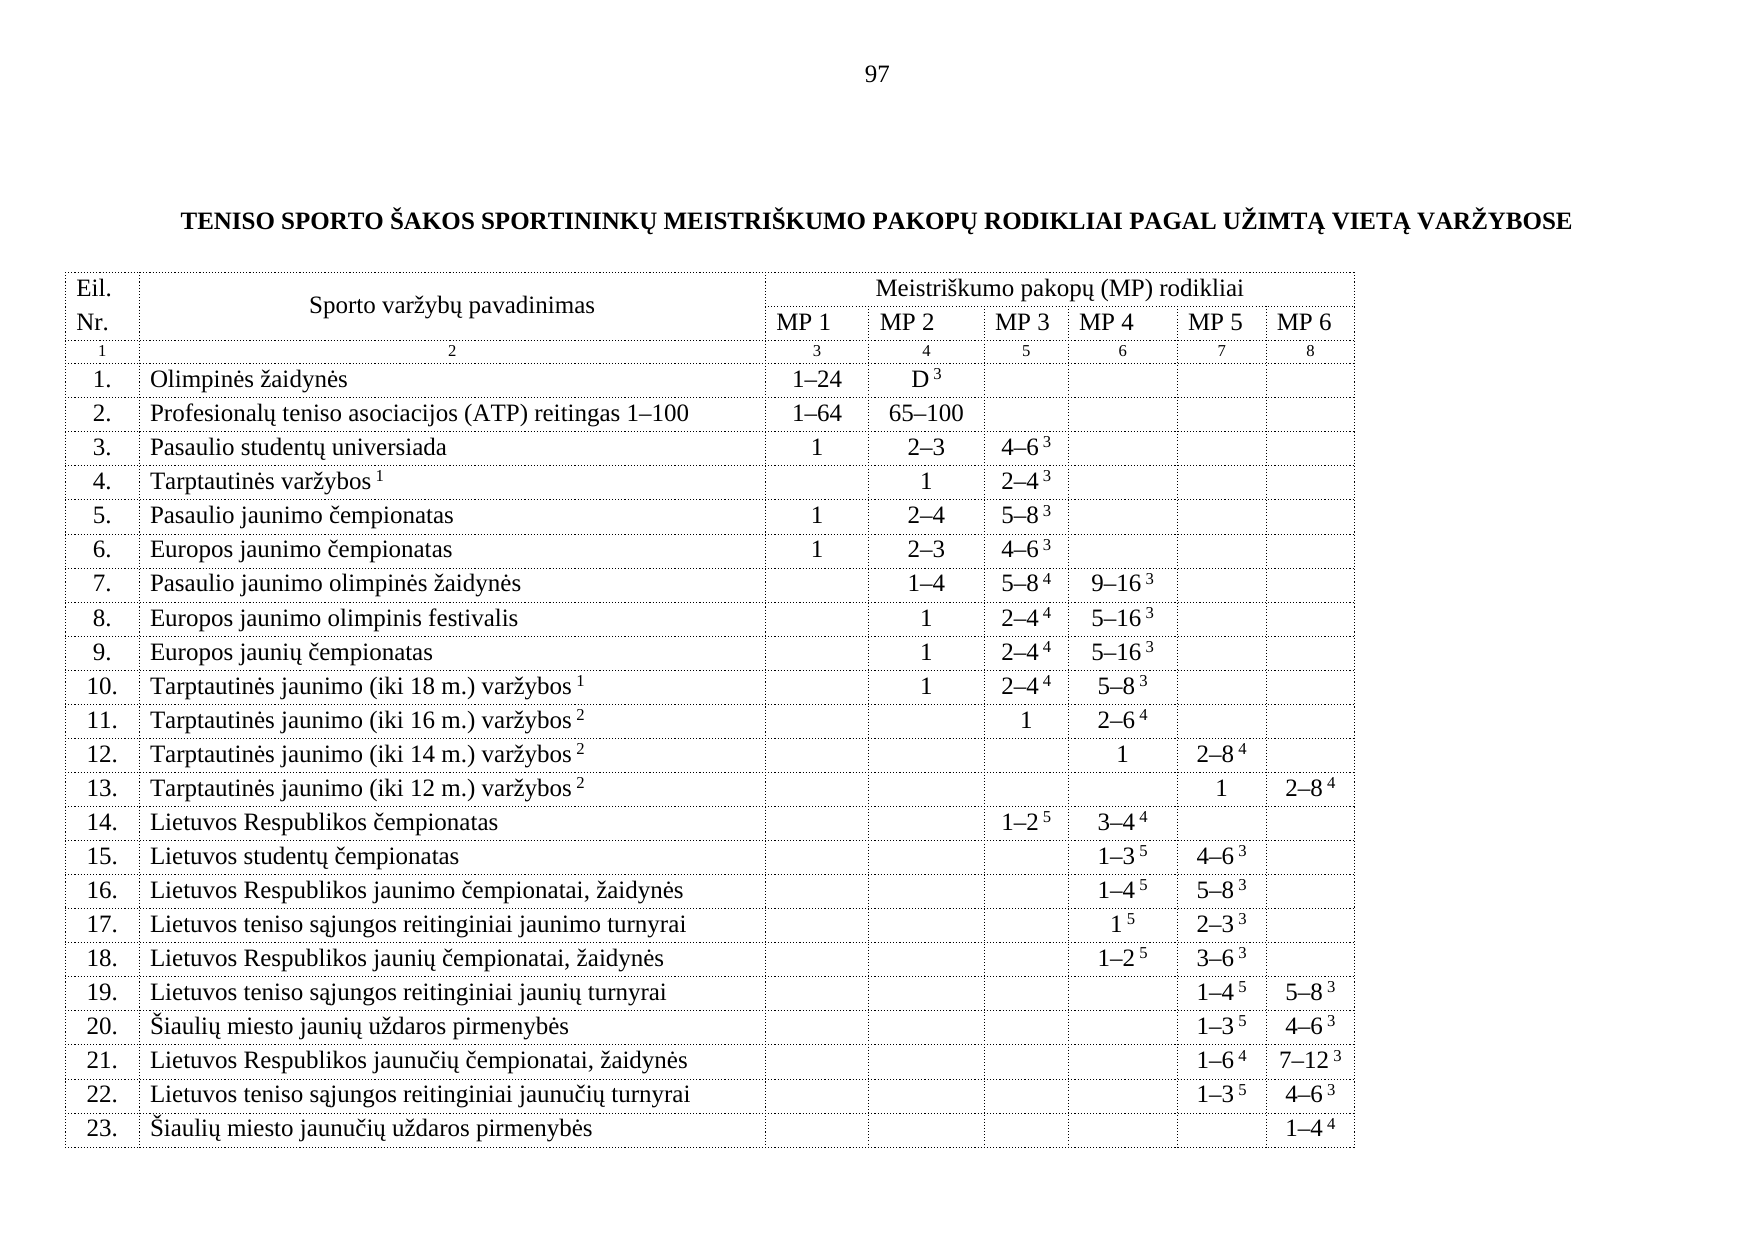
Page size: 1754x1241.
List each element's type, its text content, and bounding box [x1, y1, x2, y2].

table_cell 4–6 3 [1266, 1010, 1355, 1044]
table_cell [1177, 431, 1266, 465]
table_cell 3–6 3 [1177, 942, 1266, 976]
table_cell 1–2 5 [1068, 942, 1177, 976]
table_cell 5–8 3 [1177, 874, 1266, 908]
table_cell 11. [66, 704, 139, 738]
table_cell [1177, 499, 1266, 533]
table_cell Lietuvos Respublikos jaunučių čempionatai, žaidynės [139, 1044, 765, 1078]
table_cell [1068, 363, 1177, 397]
table_cell [1266, 363, 1355, 397]
table_cell 65–100 [869, 397, 984, 431]
table_cell 2–4 3 [984, 465, 1068, 499]
table_cell [1266, 534, 1355, 567]
table_cell Šiaulių miesto jaunučių uždaros pirmenybės [139, 1113, 765, 1147]
table_cell 1 [66, 340, 139, 363]
table_cell 1 [869, 636, 984, 670]
table_cell 5–8 3 [1068, 670, 1177, 704]
table_cell 4–6 3 [1177, 840, 1266, 874]
table_header Eil. Nr. [66, 272, 139, 340]
table_cell 2–4 4 [984, 636, 1068, 670]
table_cell 1–3 5 [1068, 840, 1177, 874]
table_cell [1177, 636, 1266, 670]
table_cell Tarptautinės varžybos 1 [139, 465, 765, 499]
table_cell [869, 976, 984, 1010]
table_cell [984, 1044, 1068, 1078]
table_cell Europos jaunimo čempionatas [139, 534, 765, 567]
table_cell 2–4 4 [984, 670, 1068, 704]
table_cell Lietuvos teniso sąjungos reitinginiai jaunimo turnyrai [139, 908, 765, 942]
table_cell [765, 704, 869, 738]
table_cell 2–3 [869, 431, 984, 465]
table_cell 21. [66, 1044, 139, 1078]
table_cell 1–3 5 [1177, 1079, 1266, 1112]
table_cell [869, 1010, 984, 1044]
table_cell Profesionalų teniso asociacijos (ATP) reitingas 1–100 [139, 397, 765, 431]
table_cell [869, 738, 984, 772]
table_cell [1266, 602, 1355, 636]
table_cell [765, 942, 869, 976]
table_cell 4. [66, 465, 139, 499]
table_cell 6 [1068, 340, 1177, 363]
table_cell 5–16 3 [1068, 636, 1177, 670]
table_cell 1–6 4 [1177, 1044, 1266, 1078]
table_cell 22. [66, 1079, 139, 1112]
table_cell Pasaulio jaunimo olimpinės žaidynės [139, 568, 765, 602]
table_cell [1068, 499, 1177, 533]
table_cell [765, 874, 869, 908]
table_cell [1266, 704, 1355, 738]
table_cell [869, 704, 984, 738]
table_cell 2–8 4 [1266, 772, 1355, 806]
table_cell [765, 1044, 869, 1078]
table_cell Lietuvos Respublikos jaunių čempionatai, žaidynės [139, 942, 765, 976]
table_cell Lietuvos studentų čempionatas [139, 840, 765, 874]
table_cell 2–6 4 [1068, 704, 1177, 738]
table_cell [765, 772, 869, 806]
table_cell 1 [1177, 772, 1266, 806]
table_cell [1266, 738, 1355, 772]
table_cell 1–64 [765, 397, 869, 431]
table_cell [1177, 602, 1266, 636]
table_cell 4 [869, 340, 984, 363]
table_cell [765, 806, 869, 840]
table_cell 4–6 3 [984, 534, 1068, 567]
table_cell D 3 [869, 363, 984, 397]
table_cell [869, 1044, 984, 1078]
table_header Meistriškumo pakopų (MP) rodikliai [765, 272, 1355, 306]
table_cell Lietuvos Respublikos čempionatas [139, 806, 765, 840]
table_cell [765, 670, 869, 704]
table_header Sporto varžybų pavadinimas [139, 272, 765, 340]
table_cell [765, 1113, 869, 1147]
table_cell 2. [66, 397, 139, 431]
table_cell 18. [66, 942, 139, 976]
table_cell [1068, 1044, 1177, 1078]
table_cell [869, 874, 984, 908]
table_cell [1266, 840, 1355, 874]
table_cell 1 [765, 499, 869, 533]
table_cell 2–4 [869, 499, 984, 533]
table_cell 2–3 3 [1177, 908, 1266, 942]
table_cell Lietuvos teniso sąjungos reitinginiai jaunių turnyrai [139, 976, 765, 1010]
table_cell [1177, 1113, 1266, 1147]
table_cell 1 [869, 602, 984, 636]
table_cell [1068, 397, 1177, 431]
table_cell Tarptautinės jaunimo (iki 14 m.) varžybos 2 [139, 738, 765, 772]
table_cell 5–8 3 [984, 499, 1068, 533]
table_cell 3. [66, 431, 139, 465]
table_cell [765, 636, 869, 670]
table_cell Pasaulio jaunimo čempionatas [139, 499, 765, 533]
table_cell [1177, 465, 1266, 499]
table_cell [1266, 499, 1355, 533]
table_cell [869, 806, 984, 840]
table_cell 2–4 4 [984, 602, 1068, 636]
table_cell 4–6 3 [984, 431, 1068, 465]
table_cell 5–16 3 [1068, 602, 1177, 636]
table_cell [869, 840, 984, 874]
table_cell 2–3 [869, 534, 984, 567]
table_cell 5. [66, 499, 139, 533]
table_cell Šiaulių miesto jaunių uždaros pirmenybės [139, 1010, 765, 1044]
table_cell [984, 874, 1068, 908]
table_cell 5–8 3 [1266, 976, 1355, 1010]
table_cell [1068, 1113, 1177, 1147]
table_cell 9. [66, 636, 139, 670]
table_cell 2 [139, 340, 765, 363]
table_cell 7. [66, 568, 139, 602]
table_cell 1 [869, 465, 984, 499]
table_cell Tarptautinės jaunimo (iki 12 m.) varžybos 2 [139, 772, 765, 806]
table_cell 1 [765, 534, 869, 567]
table_cell [1177, 670, 1266, 704]
table_cell [1266, 568, 1355, 602]
table_cell 14. [66, 806, 139, 840]
table_cell 1 [984, 704, 1068, 738]
table_cell 12. [66, 738, 139, 772]
table_cell [765, 840, 869, 874]
table_cell Lietuvos Respublikos jaunimo čempionatai, žaidynės [139, 874, 765, 908]
table_cell MP 3 [984, 306, 1068, 340]
table_cell [765, 1010, 869, 1044]
table_cell 4–6 3 [1266, 1079, 1355, 1112]
table_cell [1266, 465, 1355, 499]
table_cell 7–12 3 [1266, 1044, 1355, 1078]
table_cell [1068, 1010, 1177, 1044]
table_cell [1177, 806, 1266, 840]
table_cell [984, 772, 1068, 806]
table_cell MP 2 [869, 306, 984, 340]
table_cell [765, 1079, 869, 1112]
table_cell 6. [66, 534, 139, 567]
table_cell [1266, 431, 1355, 465]
table_cell [1068, 465, 1177, 499]
table_cell [1068, 976, 1177, 1010]
table_cell [1266, 397, 1355, 431]
table_cell [984, 1079, 1068, 1112]
table_cell [984, 1113, 1068, 1147]
table_cell 17. [66, 908, 139, 942]
table_cell [984, 397, 1068, 431]
table_cell [1266, 942, 1355, 976]
table_cell 1–4 5 [1068, 874, 1177, 908]
table_cell 20. [66, 1010, 139, 1044]
table_cell [1177, 397, 1266, 431]
table_cell 1 [869, 670, 984, 704]
table_cell [984, 976, 1068, 1010]
table_cell [1266, 908, 1355, 942]
table_cell [1068, 534, 1177, 567]
table_cell [1266, 636, 1355, 670]
table_cell [869, 1113, 984, 1147]
table_cell [984, 1010, 1068, 1044]
table_cell 1 [1068, 738, 1177, 772]
table_cell 13. [66, 772, 139, 806]
table_cell [1177, 704, 1266, 738]
table_cell [984, 840, 1068, 874]
table_cell [1068, 431, 1177, 465]
table_cell [984, 363, 1068, 397]
table_cell [1068, 1079, 1177, 1112]
table_cell MP 1 [765, 306, 869, 340]
table_cell 1–4 [869, 568, 984, 602]
table_cell 5 [984, 340, 1068, 363]
table_cell [1068, 772, 1177, 806]
table_cell [765, 738, 869, 772]
table_cell 1 5 [1068, 908, 1177, 942]
table_cell [1177, 568, 1266, 602]
table_cell Europos jaunių čempionatas [139, 636, 765, 670]
table_cell 1–2 5 [984, 806, 1068, 840]
table_cell 1–4 4 [1266, 1113, 1355, 1147]
table_cell 8. [66, 602, 139, 636]
table_cell 3 [765, 340, 869, 363]
table_cell Lietuvos teniso sąjungos reitinginiai jaunučių turnyrai [139, 1079, 765, 1112]
table_cell [1266, 874, 1355, 908]
table_cell 1–3 5 [1177, 1010, 1266, 1044]
table_cell [765, 976, 869, 1010]
table_cell 2–8 4 [1177, 738, 1266, 772]
table_cell Tarptautinės jaunimo (iki 16 m.) varžybos 2 [139, 704, 765, 738]
table_cell [765, 602, 869, 636]
table_cell 7 [1177, 340, 1266, 363]
table_cell [869, 908, 984, 942]
table_cell 19. [66, 976, 139, 1010]
table_cell [869, 1079, 984, 1112]
table_cell 23. [66, 1113, 139, 1147]
table_cell [984, 738, 1068, 772]
table_cell [1266, 806, 1355, 840]
table_cell 16. [66, 874, 139, 908]
table_cell [1177, 363, 1266, 397]
table_cell Olimpinės žaidynės [139, 363, 765, 397]
table_cell 1–4 5 [1177, 976, 1266, 1010]
table_cell 1 [765, 431, 869, 465]
table_cell Europos jaunimo olimpinis festivalis [139, 602, 765, 636]
table_cell 3–4 4 [1068, 806, 1177, 840]
table_cell MP 5 [1177, 306, 1266, 340]
table_cell [765, 568, 869, 602]
table_cell 9–16 3 [1068, 568, 1177, 602]
table_cell [1266, 670, 1355, 704]
table_cell [984, 908, 1068, 942]
table_cell 5–8 4 [984, 568, 1068, 602]
table_cell 1–24 [765, 363, 869, 397]
text TENISO SPORTO ŠAKOS SPORTININKŲ MEISTRIŠKUMO PAKOPŲ RODIKLIAI PAGAL UŽIMTĄ VIETĄ VARŽYBOSE [66, 206, 1688, 235]
table_cell Pasaulio studentų universiada [139, 431, 765, 465]
table_cell Tarptautinės jaunimo (iki 18 m.) varžybos 1 [139, 670, 765, 704]
table_cell [869, 772, 984, 806]
table_cell 15. [66, 840, 139, 874]
table_cell [984, 942, 1068, 976]
table_cell [869, 942, 984, 976]
table_cell [1177, 534, 1266, 567]
table_cell MP 6 [1266, 306, 1355, 340]
table_cell MP 4 [1068, 306, 1177, 340]
table_cell 1. [66, 363, 139, 397]
table_cell 10. [66, 670, 139, 704]
table_cell 8 [1266, 340, 1355, 363]
table_cell [765, 465, 869, 499]
table_cell [765, 908, 869, 942]
